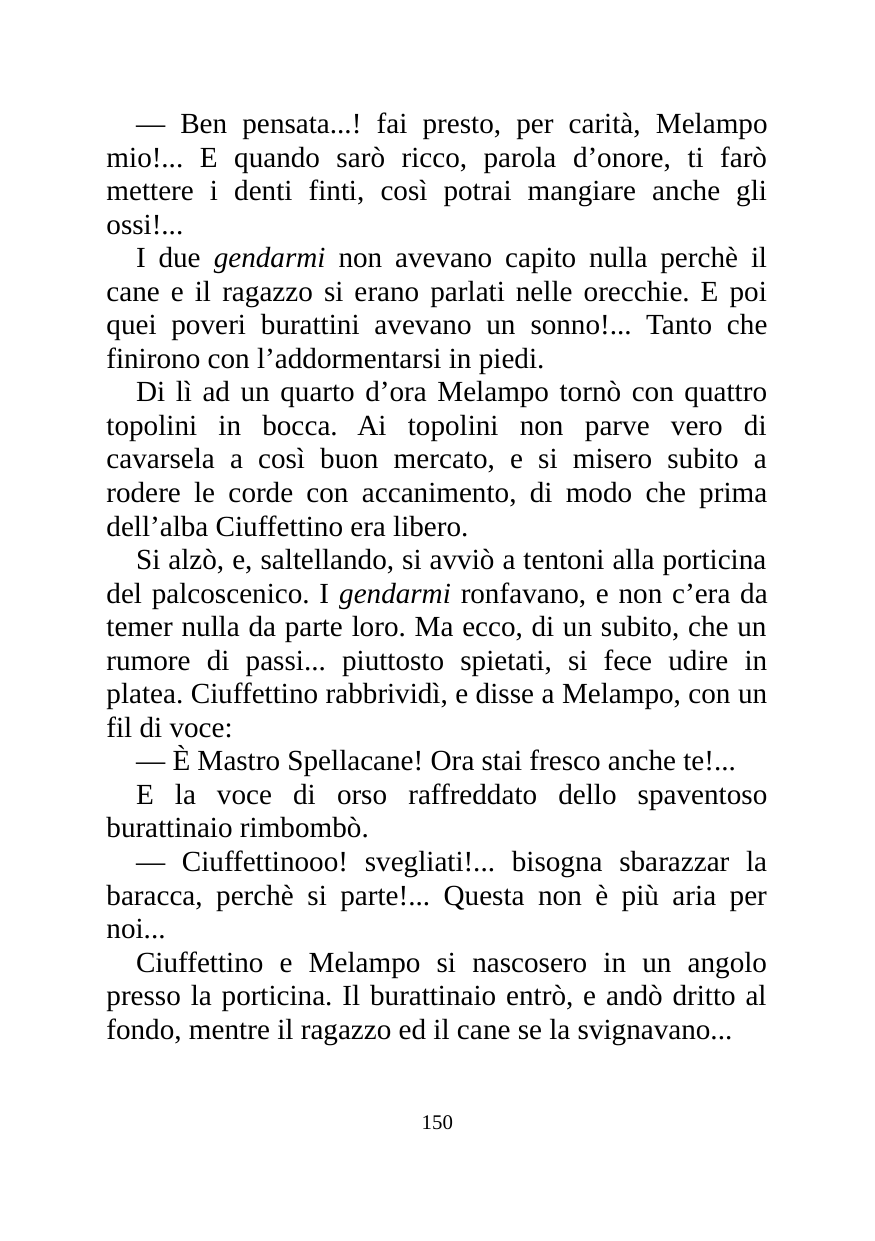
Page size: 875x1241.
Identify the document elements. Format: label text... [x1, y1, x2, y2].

text — Ciuffettinooo! svegliati!... bisogna sbarazzar la baracca, perchè si parte!... Questa non è più aria per noi... [106, 844, 768, 945]
text — È Mastro Spellacane! Ora stai fresco anche te!... [106, 743, 768, 777]
text Ciuffettino e Melampo si nascosero in un angolo presso la porticina. Il burattinaio entrò, e andò dritto al fondo, mentre il ragazzo ed il cane se la svignavano... [106, 945, 768, 1045]
text I due gendarmi non avevano capito nulla perchè il cane e il ragazzo si erano parlati nelle orecchie. E poi quei poveri burattini avevano un sonno!... Tanto che finirono con l’addormentarsi in piedi. [106, 240, 768, 374]
text Di lì ad un quarto d’ora Melampo tornò con quattro topolini in bocca. Ai topolini non parve vero di cavarsela a così buon mercato, e si misero subito a rodere le corde con accanimento, di modo che prima dell’alba Ciuffettino era libero. [106, 374, 768, 542]
text — Ben pensata...! fai presto, per carità, Melampo mio!... E quando sarò ricco, parola d’onore, ti farò mettere i denti finti, così potrai mangiare anche gli ossi!... [106, 106, 768, 240]
text E la voce di orso raffreddato dello spaventoso burattinaio rimbombò. [106, 777, 768, 844]
text Si alzò, e, saltellando, si avviò a tentoni alla porticina del palcoscenico. I gendarmi ronfavano, e non c’era da temer nulla da parte loro. Ma ecco, di un subito, che un rumore di passi... piuttosto spietati, si fece udire in platea. Ciuffettino rabbrividì, e disse a Melampo, con un fil di voce: [106, 542, 768, 743]
